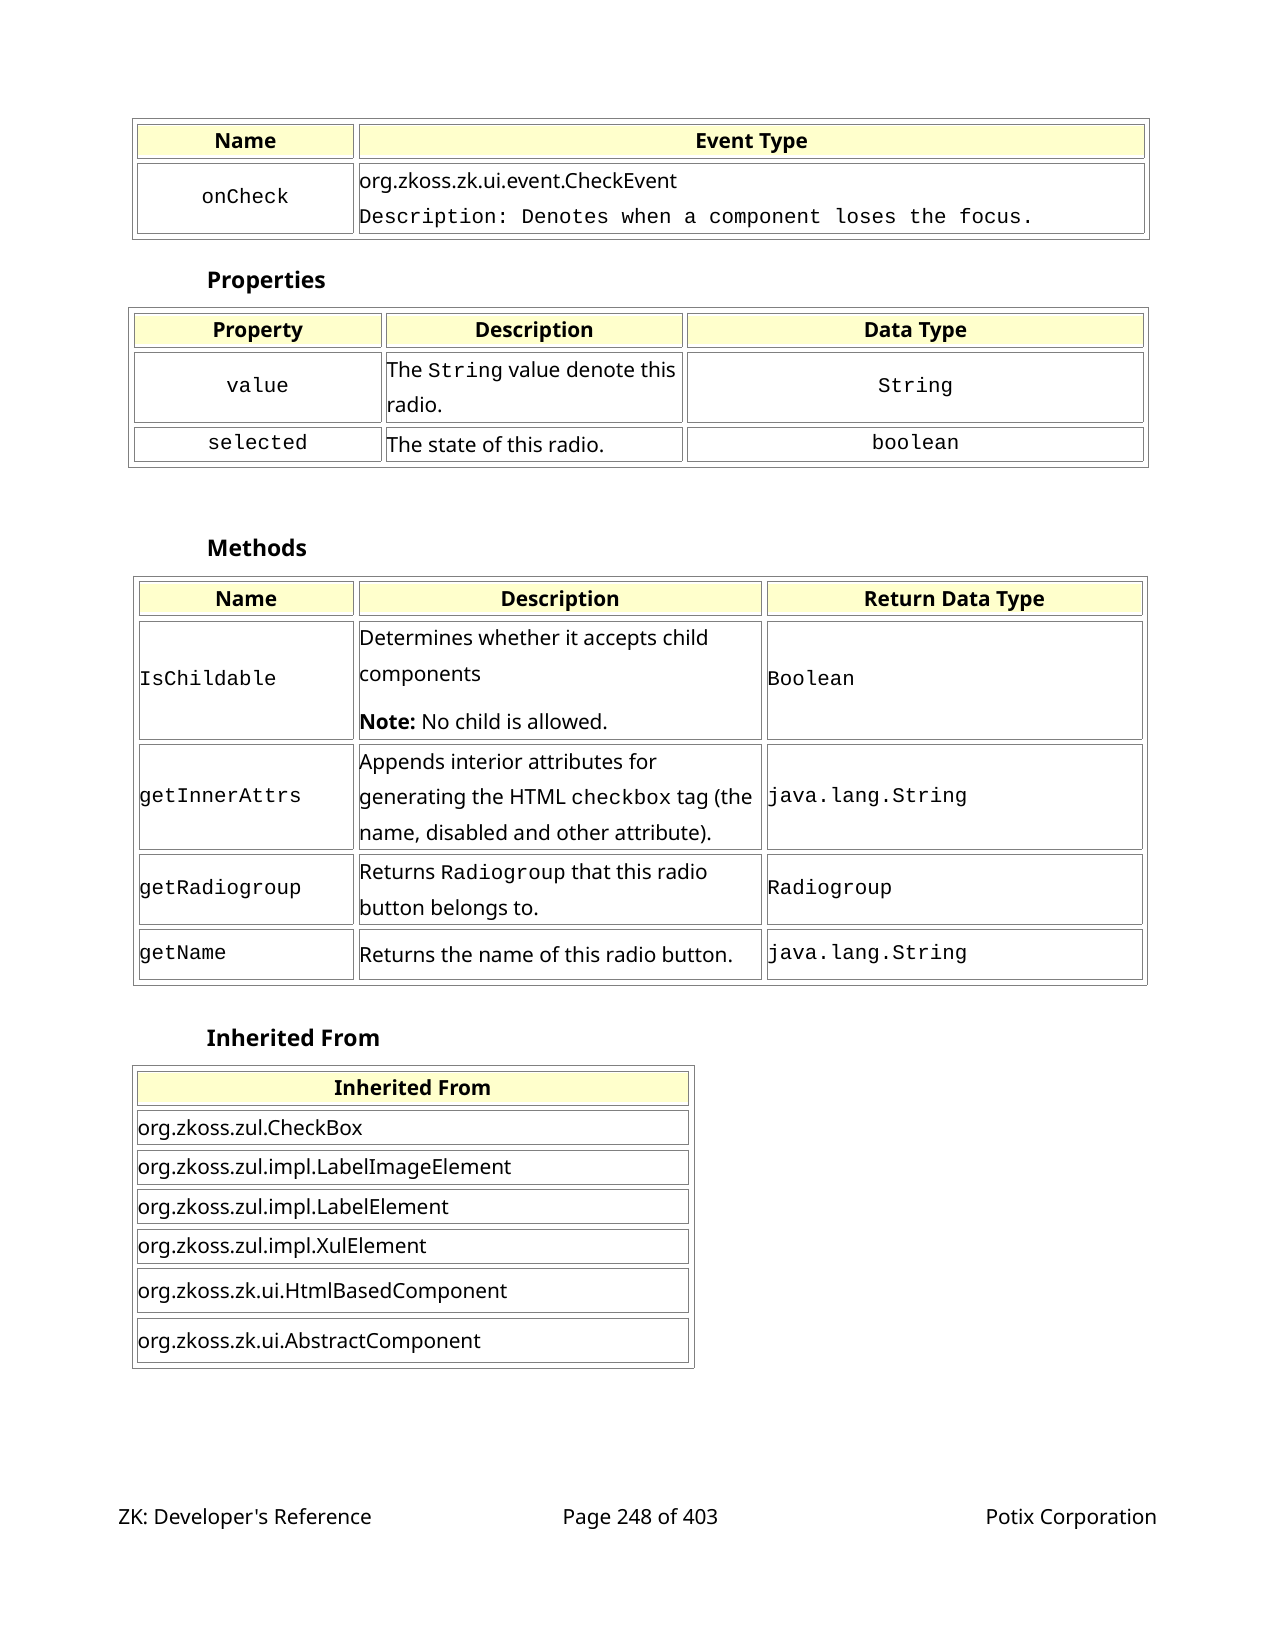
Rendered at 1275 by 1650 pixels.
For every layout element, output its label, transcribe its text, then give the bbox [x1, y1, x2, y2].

table_cell IsChildable [136, 615, 356, 739]
table_header Property [131, 308, 383, 347]
table_cell Determines whether it accepts child components Note: No child is allowed. [356, 615, 764, 739]
table_cell org.zkoss.zk.ui.AbstractComponent [134, 1312, 691, 1362]
table_cell String [685, 347, 1146, 422]
table_header Inherited From [134, 1066, 691, 1104]
table_cell java.lang.String [764, 739, 1144, 849]
table_cell getName [136, 924, 356, 979]
table_cell org.zkoss.zul.impl.XulElement [134, 1223, 691, 1262]
table_cell onCheck [134, 158, 356, 233]
table_cell org.zkoss.zk.ui.HtmlBasedComponent [134, 1263, 691, 1312]
table_cell Returns Radiogroup that this radio button belongs to. [356, 849, 764, 924]
table_header Name [134, 119, 356, 158]
table_cell java.lang.String [764, 924, 1144, 979]
subtitle Methods [207, 532, 1157, 563]
subtitle Inherited From [207, 1021, 1157, 1053]
table_cell Boolean [764, 615, 1144, 739]
table_cell The state of this radio. [384, 422, 685, 461]
table_header Description [356, 577, 764, 615]
table_header Description [384, 308, 685, 347]
table_cell value [131, 347, 383, 422]
table_cell selected [131, 422, 383, 461]
table_cell org.zkoss.zk.ui.event.CheckEvent Description: Denotes when a component loses the focus. [356, 158, 1147, 233]
table_header Data Type [685, 308, 1146, 347]
table_header Event Type [356, 119, 1147, 158]
subtitle Properties [207, 263, 1157, 295]
table_cell Appends interior attributes for generating the HTML checkbox tag (the name, disabled and other attribute). [356, 739, 764, 849]
table_header Name [136, 577, 356, 615]
table_cell Radiogroup [764, 849, 1144, 924]
table_cell org.zkoss.zul.impl.LabelElement [134, 1184, 691, 1223]
table_cell org.zkoss.zul.impl.LabelImageElement [134, 1144, 691, 1183]
table_cell boolean [685, 422, 1146, 461]
table_cell The String value denote this radio. [384, 347, 685, 422]
table_cell org.zkoss.zul.CheckBox [134, 1105, 691, 1144]
table_cell getInnerAttrs [136, 739, 356, 849]
table_cell getRadiogroup [136, 849, 356, 924]
table_cell Returns the name of this radio button. [356, 924, 764, 979]
table_header Return Data Type [764, 577, 1144, 615]
